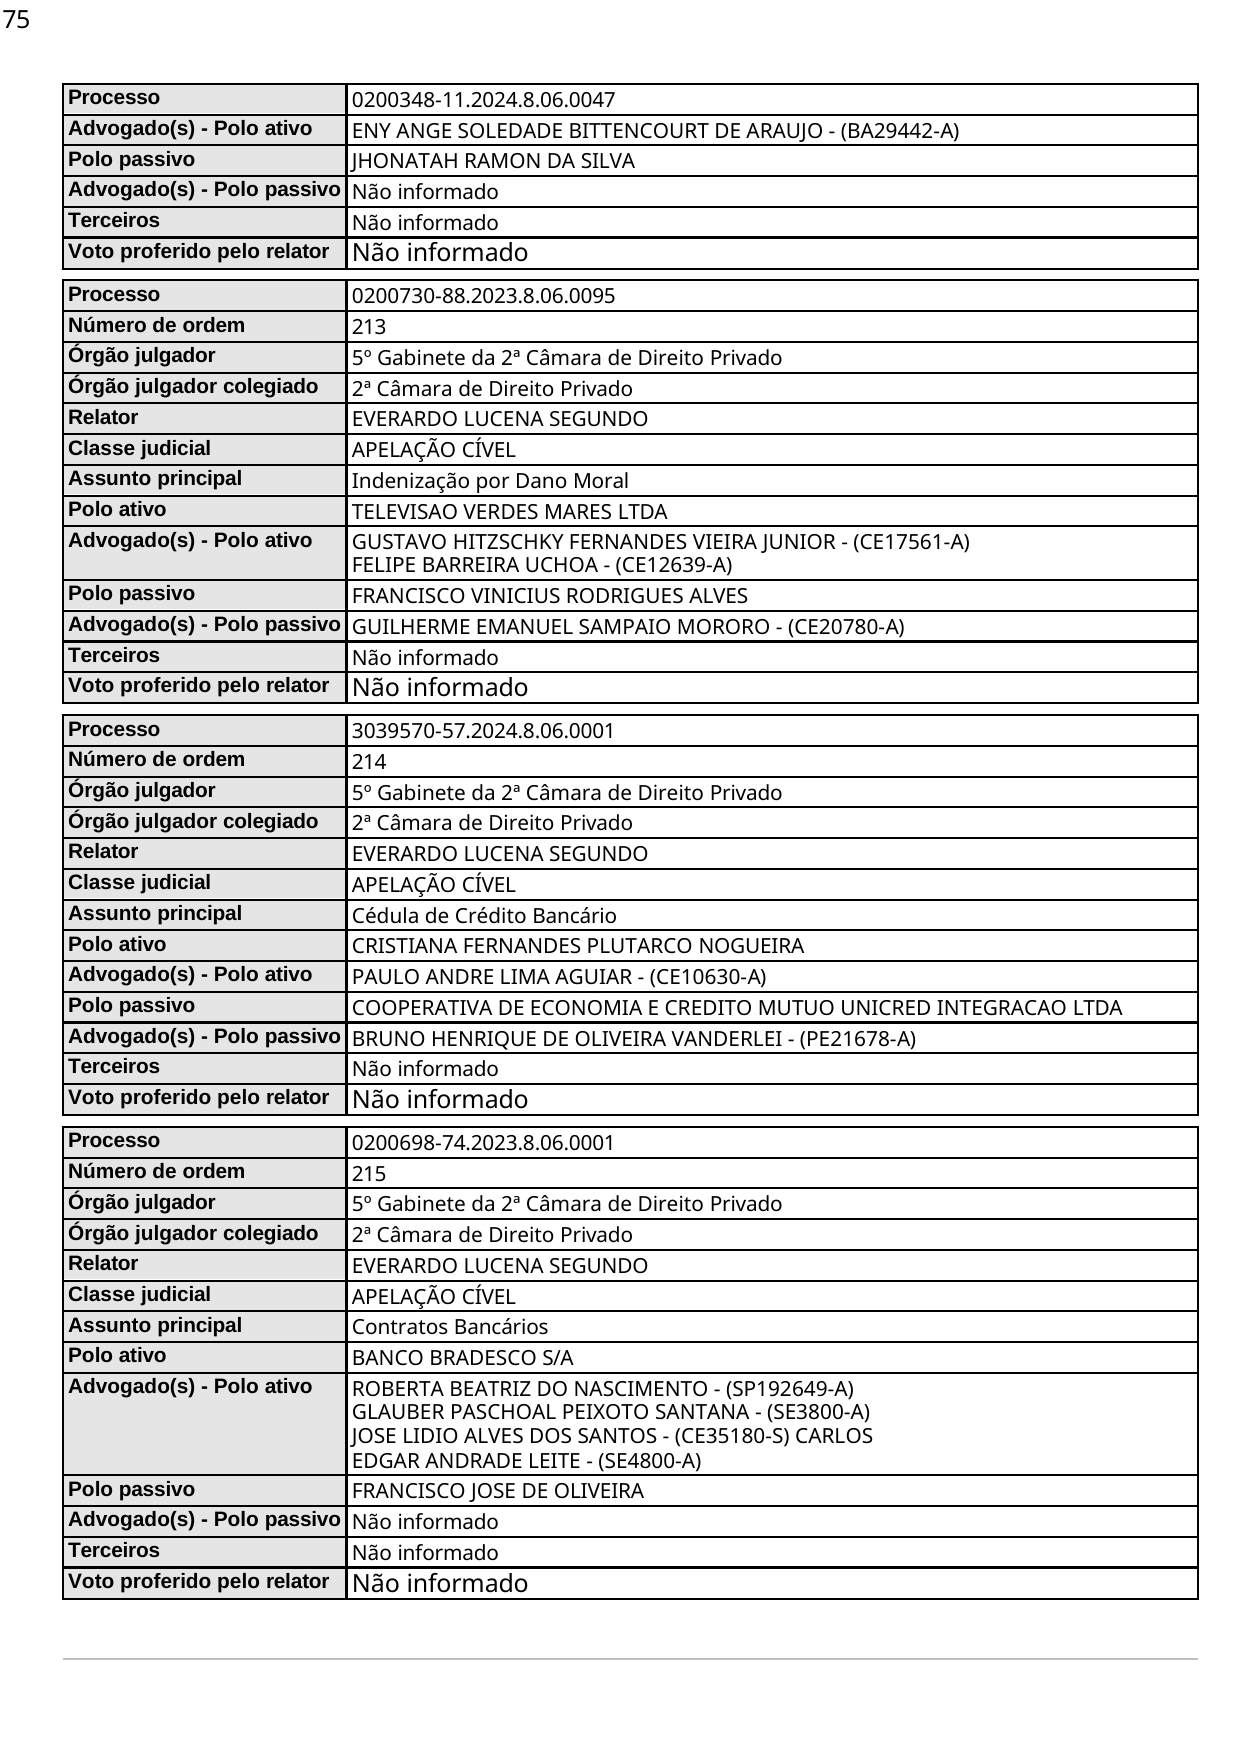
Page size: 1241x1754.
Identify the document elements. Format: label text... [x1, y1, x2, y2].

table_cell Advogado(s) - Polo ativo [64, 116, 345, 144]
table_cell BANCO BRADESCO S/A [348, 1343, 1197, 1372]
table_cell ENY ANGE SOLEDADE BITTENCOURT DE ARAUJO - (BA29442-A) [348, 116, 1197, 144]
table_header Processo [64, 716, 345, 745]
table_cell APELAÇÃO CÍVEL [348, 1282, 1197, 1310]
table_cell Polo ativo [64, 1343, 345, 1372]
table_header Processo [64, 281, 345, 310]
table_cell Advogado(s) - Polo passivo [64, 612, 345, 640]
table_cell Não informado [348, 1507, 1197, 1536]
table_cell Advogado(s) - Polo passivo [64, 177, 345, 206]
table_cell 2ª Câmara de Direito Privado [348, 1220, 1197, 1249]
table_cell Terceiros [64, 643, 345, 671]
table_cell 5º Gabinete da 2ª Câmara de Direito Privado [348, 1189, 1197, 1218]
table_cell Órgão julgador colegiado [64, 374, 345, 402]
table_cell Classe judicial [64, 870, 345, 898]
table_cell CRISTIANA FERNANDES PLUTARCO NOGUEIRA [348, 931, 1197, 960]
table_cell Órgão julgador [64, 1189, 345, 1218]
table_cell Polo passivo [64, 146, 345, 175]
table_cell Número de ordem [64, 312, 345, 341]
table_cell 213 [348, 312, 1197, 341]
table_header 0200698-74.2023.8.06.0001 [348, 1128, 1197, 1157]
table_cell Não informado [348, 208, 1197, 236]
table_cell Órgão julgador [64, 778, 345, 806]
table_cell Advogado(s) - Polo passivo [64, 1024, 345, 1052]
table_cell FRANCISCO JOSE DE OLIVEIRA [348, 1476, 1197, 1505]
table_cell GUILHERME EMANUEL SAMPAIO MORORO - (CE20780-A) [348, 612, 1197, 640]
table_cell ROBERTA BEATRIZ DO NASCIMENTO - (SP192649-A) GLAUBER PASCHOAL PEIXOTO SANTANA - (SE3800-A) JOSE LIDIO ALVES DOS SANTOS - (CE35180-S) CARLOS EDGAR ANDRADE LEITE - (SE4800-A) [348, 1374, 1197, 1474]
table_cell Voto proferido pelo relator [64, 1569, 345, 1598]
table_header Processo [64, 85, 345, 113]
table_cell Advogado(s) - Polo ativo [64, 962, 345, 991]
table_cell Não informado [348, 643, 1197, 671]
table_cell Órgão julgador colegiado [64, 1220, 345, 1249]
table_cell Advogado(s) - Polo passivo [64, 1507, 345, 1536]
table_cell Voto proferido pelo relator [64, 673, 345, 702]
table_cell Não informado [348, 1538, 1197, 1566]
table_cell Advogado(s) - Polo ativo [64, 1374, 345, 1474]
table_cell Terceiros [64, 1054, 345, 1083]
table_cell Relator [64, 839, 345, 868]
table_cell Número de ordem [64, 747, 345, 776]
table_cell Não informado [348, 673, 1197, 702]
table_cell Advogado(s) - Polo ativo [64, 527, 345, 579]
table_cell EVERARDO LUCENA SEGUNDO [348, 1251, 1197, 1279]
table_cell Terceiros [64, 208, 345, 236]
table_cell APELAÇÃO CÍVEL [348, 435, 1197, 464]
table_cell GUSTAVO HITZSCHKY FERNANDES VIEIRA JUNIOR - (CE17561-A) FELIPE BARREIRA UCHOA - (CE12639-A) [348, 527, 1197, 579]
table_cell 214 [348, 747, 1197, 776]
table_cell Não informado [348, 1054, 1197, 1083]
table_cell Cédula de Crédito Bancário [348, 901, 1197, 929]
table_cell Órgão julgador [64, 343, 345, 372]
table_cell Assunto principal [64, 466, 345, 494]
table_cell Classe judicial [64, 1282, 345, 1310]
table_cell 215 [348, 1159, 1197, 1187]
table_cell EVERARDO LUCENA SEGUNDO [348, 839, 1197, 868]
table_cell Polo passivo [64, 993, 345, 1021]
table_cell Contratos Bancários [348, 1312, 1197, 1341]
table_cell Relator [64, 404, 345, 433]
table_cell COOPERATIVA DE ECONOMIA E CREDITO MUTUO UNICRED INTEGRACAO LTDA [348, 993, 1197, 1021]
table_cell Não informado [348, 1569, 1197, 1598]
table_cell 2ª Câmara de Direito Privado [348, 374, 1197, 402]
table_header 0200348-11.2024.8.06.0047 [348, 85, 1197, 113]
table_cell Não informado [348, 177, 1197, 206]
table_cell Voto proferido pelo relator [64, 239, 345, 268]
table_cell Indenização por Dano Moral [348, 466, 1197, 494]
table_cell Polo passivo [64, 1476, 345, 1505]
table_cell Terceiros [64, 1538, 345, 1566]
table_cell Polo ativo [64, 497, 345, 525]
table_cell Número de ordem [64, 1159, 345, 1187]
table_cell Órgão julgador colegiado [64, 808, 345, 837]
table_cell TELEVISAO VERDES MARES LTDA [348, 497, 1197, 525]
table_cell PAULO ANDRE LIMA AGUIAR - (CE10630-A) [348, 962, 1197, 991]
table_cell Não informado [348, 1085, 1197, 1114]
table_cell Relator [64, 1251, 345, 1279]
table_header 3039570-57.2024.8.06.0001 [348, 716, 1197, 745]
table_cell JHONATAH RAMON DA SILVA [348, 146, 1197, 175]
table_header 0200730-88.2023.8.06.0095 [348, 281, 1197, 310]
table_cell APELAÇÃO CÍVEL [348, 870, 1197, 898]
table_cell Polo passivo [64, 581, 345, 609]
table_cell Assunto principal [64, 1312, 345, 1341]
table_cell BRUNO HENRIQUE DE OLIVEIRA VANDERLEI - (PE21678-A) [348, 1024, 1197, 1052]
table_cell Polo ativo [64, 931, 345, 960]
table_cell FRANCISCO VINICIUS RODRIGUES ALVES [348, 581, 1197, 609]
table_cell 5º Gabinete da 2ª Câmara de Direito Privado [348, 778, 1197, 806]
table_cell EVERARDO LUCENA SEGUNDO [348, 404, 1197, 433]
table_cell Classe judicial [64, 435, 345, 464]
table_cell 5º Gabinete da 2ª Câmara de Direito Privado [348, 343, 1197, 372]
table_cell 2ª Câmara de Direito Privado [348, 808, 1197, 837]
table_cell Voto proferido pelo relator [64, 1085, 345, 1114]
table_cell Assunto principal [64, 901, 345, 929]
table_header Processo [64, 1128, 345, 1157]
table_cell Não informado [348, 239, 1197, 268]
